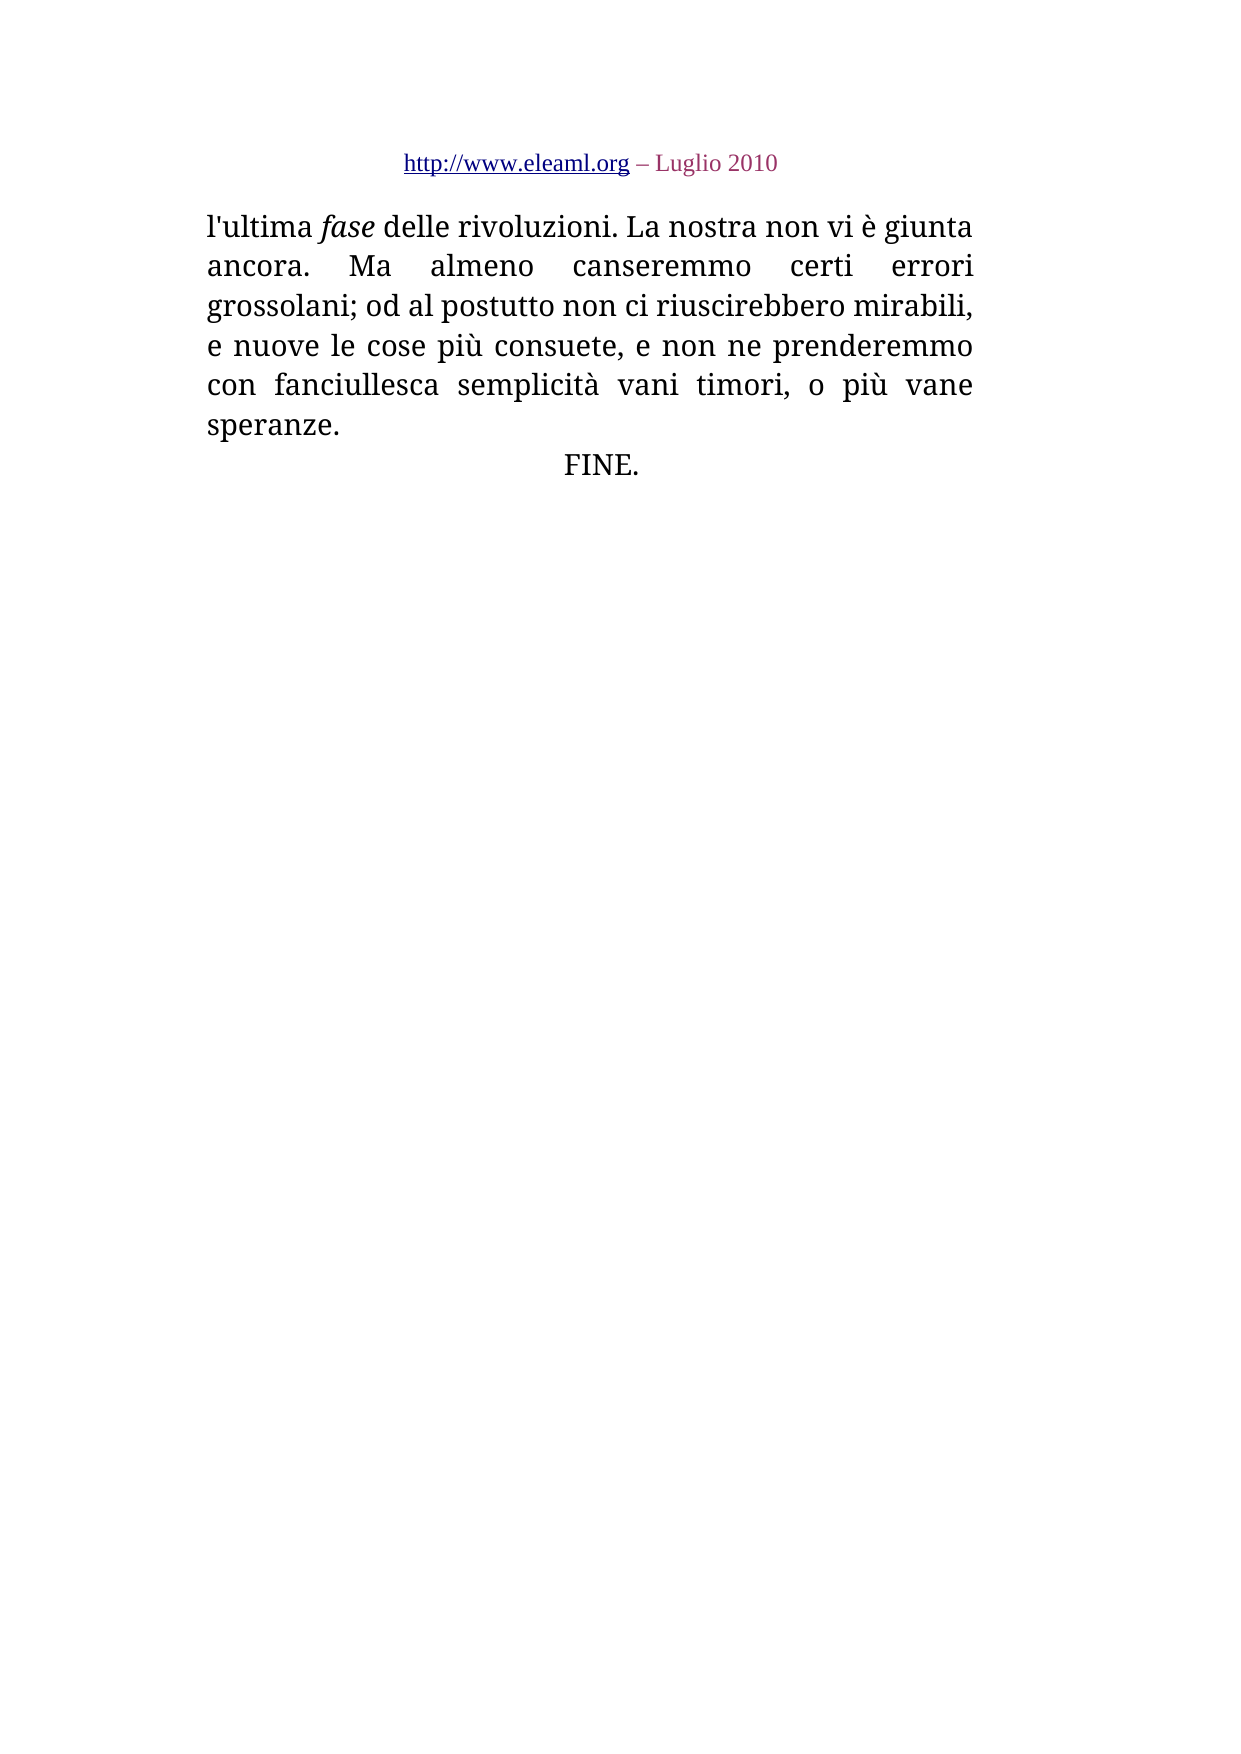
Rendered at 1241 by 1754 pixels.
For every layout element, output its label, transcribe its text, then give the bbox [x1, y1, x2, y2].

text FINE. [207, 444, 974, 484]
text l'ultima fase delle rivoluzioni. La nostra non vi è giunta ancora. Ma almeno canseremmo certi errori grossolani; od al postutto non ci riuscirebbero mirabili, e nuove le cose più consuete, e non ne prenderemmo con fanciullesca semplicità vani timori, o più vane speranze. [207, 206, 974, 444]
